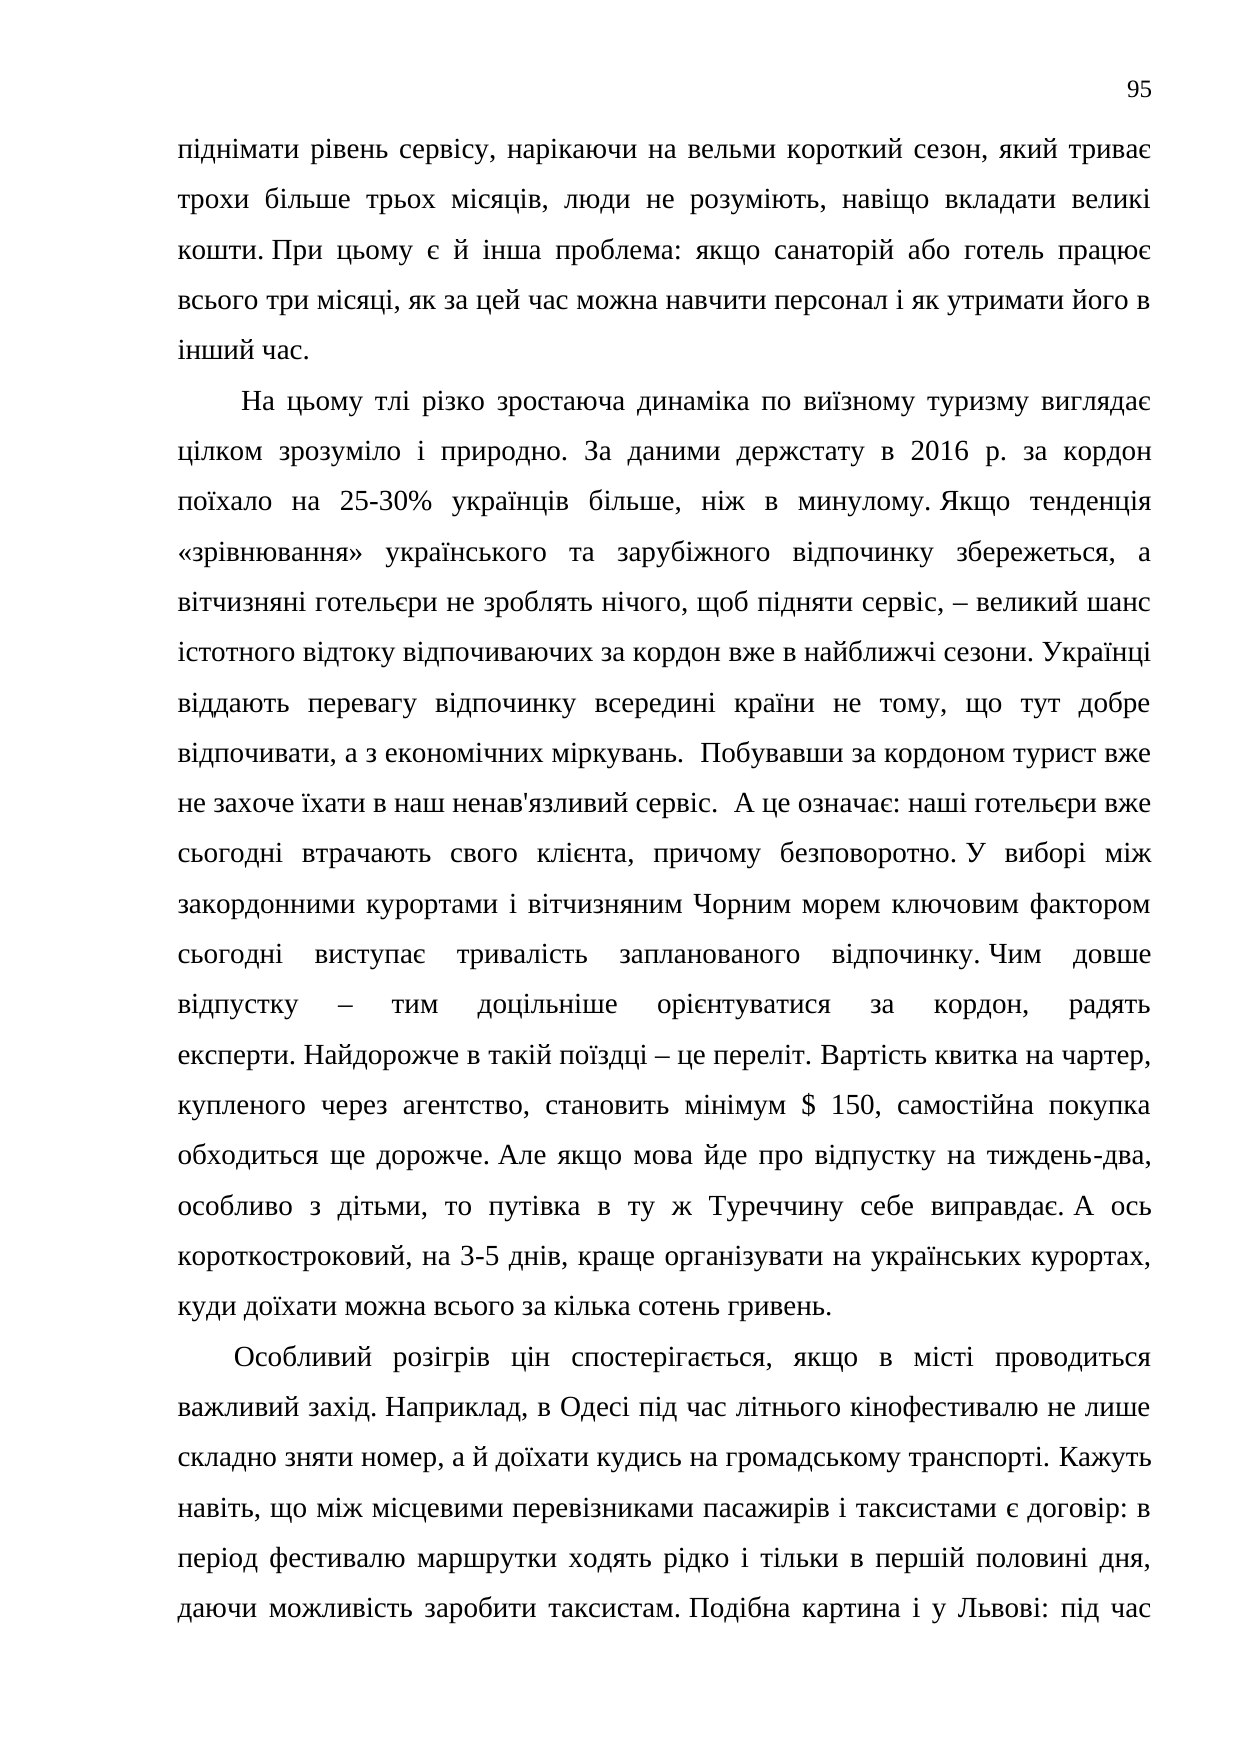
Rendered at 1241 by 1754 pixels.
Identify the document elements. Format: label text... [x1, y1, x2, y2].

text піднімати рівень сервісу, нарікаючи на вельми короткий сезон, який триває трохи більше трьох місяців, люди не розуміють, навіщо вкладати великі кошти. При цьому є й інша проблема: якщо санаторій або готель працює всього три місяці, як за цей час можна навчити персонал і як утримати його в інший час. [177, 131, 1152, 366]
text Особливий розігрів цін спостерігається, якщо в місті проводиться важливий захід. Наприклад, в Одесі під час літнього кінофестивалю не лише складно зняти номер, а й доїхати кудись на громадському транспорті. Кажуть навіть, що між місцевими перевізниками пасажирів і таксистами є договір: в період фестивалю маршрутки ходять рідко і тільки в першій половині дня, даючи можливість заробити таксистам. Подібна картина і у Львові: під час [177, 1339, 1152, 1624]
text На цьому тлі різко зростаюча динаміка по виїзному туризму виглядає цілком зрозуміло і природно. За даними держстату в 2016 р. за кордон поїхало на 25-30% українців більше, ніж в минулому. Якщо тенденція «зрівнювання» українського та зарубіжного відпочинку збережеться, а вітчизняні готельєри не зроблять нічого, щоб підняти сервіс, – великий шанс істотного відтоку відпочиваючих за кордон вже в найближчі сезони. Українці віддають перевагу відпочинку всередині країни не тому, що тут добре відпочивати, а з економічних міркувань. Побувавши за кордоном турист вже не захоче їхати в наш ненав'язливий сервіс. А це означає: наші готельєри вже сьогодні втрачають свого клієнта, причому безповоротно. У виборі між закордонними курортами і вітчизняним Чорним морем ключовим фактором сьогодні виступає тривалість запланованого відпочинку. Чим довше відпустку – тим доцільніше орієнтуватися за кордон, радять експерти. Найдорожче в такій поїздці – це переліт. Вартість квитка на чартер, купленого через агентство, становить мінімум $ 150, самостійна покупка обходиться ще дорожче. Але якщо мова йде про відпустку на тиждень-два, особливо з дітьми, то путівка в ту ж Туреччину себе виправдає. А ось короткостроковий, на 3-5 днів, краще організувати на українських курортах, куди доїхати можна всього за кілька сотень гривень. [177, 383, 1152, 1322]
